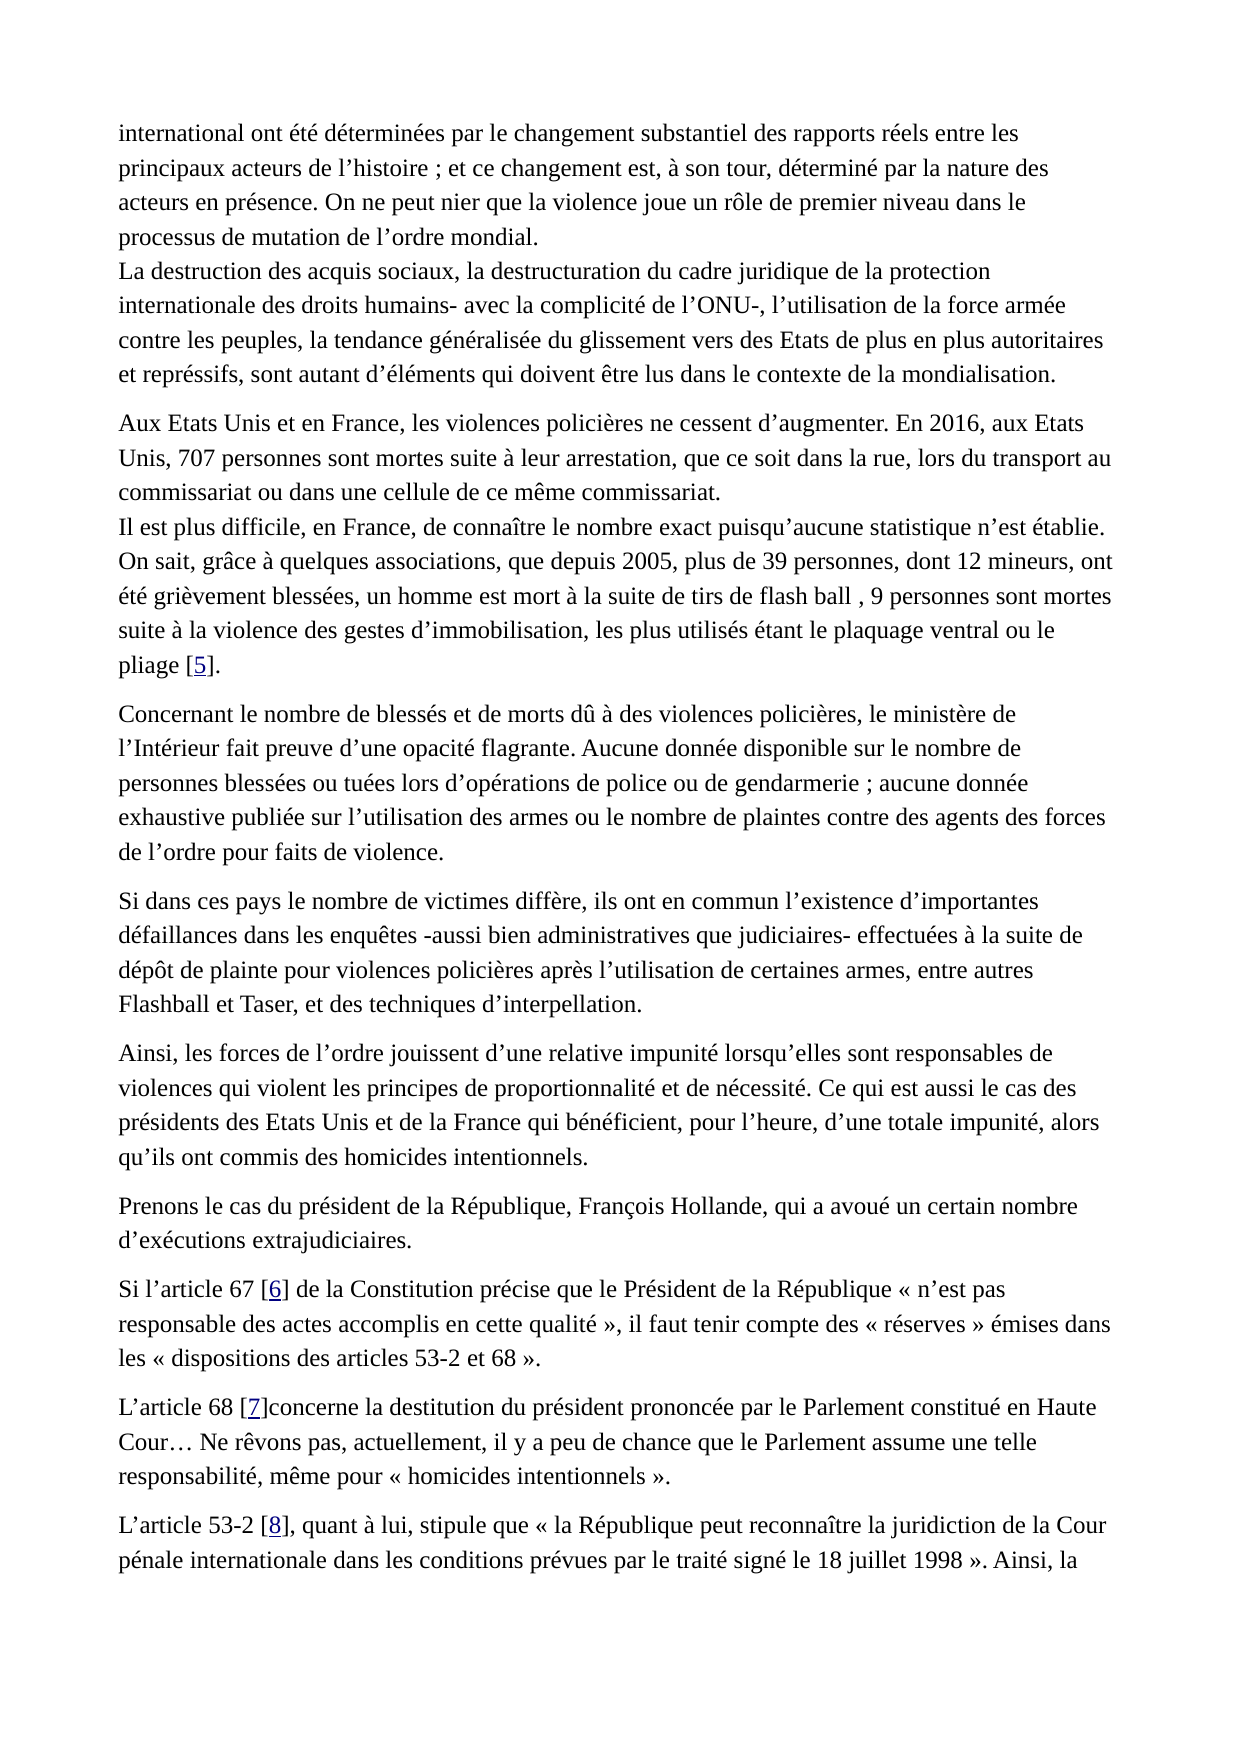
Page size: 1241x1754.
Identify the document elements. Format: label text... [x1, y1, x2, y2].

text Si dans ces pays le nombre de victimes diffère, ils ont en commun l’existence d’importantes défaillances dans les enquêtes -aussi bien administratives que judiciaires- effectuées à la suite de dépôt de plainte pour violences policières après l’utilisation de certaines armes, entre autres Flashball et Taser, et des techniques d’interpellation. [118, 886, 1122, 1018]
text Aux Etats Unis et en France, les violences policières ne cessent d’augmenter. En 2016, aux Etats Unis, 707 personnes sont mortes suite à leur arrestation, que ce soit dans la rue, lors du transport au commissariat ou dans une cellule de ce même commissariat. Il est plus difficile, en France, de connaître le nombre exact puisqu’aucune statistique n’est établie. On sait, grâce à quelques associations, que depuis 2005, plus de 39 personnes, dont 12 mineurs, ont été grièvement blessées, un homme est mort à la suite de tirs de flash ball , 9 personnes sont mortes suite à la violence des gestes d’immobilisation, les plus utilisés étant le plaquage ventral ou le pliage [5]. [118, 408, 1122, 679]
text L’article 68 [7]concerne la destitution du président prononcée par le Parlement constitué en Haute Cour… Ne rêvons pas, actuellement, il y a peu de chance que le Parlement assume une telle responsabilité, même pour « homicides intentionnels ». [118, 1392, 1122, 1490]
text international ont été déterminées par le changement substantiel des rapports réels entre les principaux acteurs de l’histoire ; et ce changement est, à son tour, déterminé par la nature des acteurs en présence. On ne peut nier que la violence joue un rôle de premier niveau dans le processus de mutation de l’ordre mondial. La destruction des acquis sociaux, la destructuration du cadre juridique de la protection internationale des droits humains- avec la complicité de l’ONU-, l’utilisation de la force armée contre les peuples, la tendance généralisée du glissement vers des Etats de plus en plus autoritaires et représsifs, sont autant d’éléments qui doivent être lus dans le contexte de la mondialisation. [118, 118, 1122, 388]
text Prenons le cas du président de la République, François Hollande, qui a avoué un certain nombre d’exécutions extrajudiciaires. [118, 1191, 1122, 1254]
text Si l’article 67 [6] de la Constitution précise que le Président de la République « n’est pas responsable des actes accomplis en cette qualité », il faut tenir compte des « réserves » émises dans les « dispositions des articles 53-2 et 68 ». [118, 1274, 1122, 1372]
text Concernant le nombre de blessés et de morts dû à des violences policières, le ministère de l’Intérieur fait preuve d’une opacité flagrante. Aucune donnée disponible sur le nombre de personnes blessées ou tuées lors d’opérations de police ou de gendarmerie ; aucune donnée exhaustive publiée sur l’utilisation des armes ou le nombre de plaintes contre des agents des forces de l’ordre pour faits de violence. [118, 699, 1122, 866]
text L’article 53-2 [8], quant à lui, stipule que « la République peut reconnaître la juridiction de la Cour pénale internationale dans les conditions prévues par le traité signé le 18 juillet 1998 ». Ainsi, la [118, 1511, 1122, 1574]
text Ainsi, les forces de l’ordre jouissent d’une relative impunité lorsqu’elles sont responsables de violences qui violent les principes de proportionnalité et de nécessité. Ce qui est aussi le cas des présidents des Etats Unis et de la France qui bénéficient, pour l’heure, d’une totale impunité, alors qu’ils ont commis des homicides intentionnels. [118, 1038, 1122, 1171]
